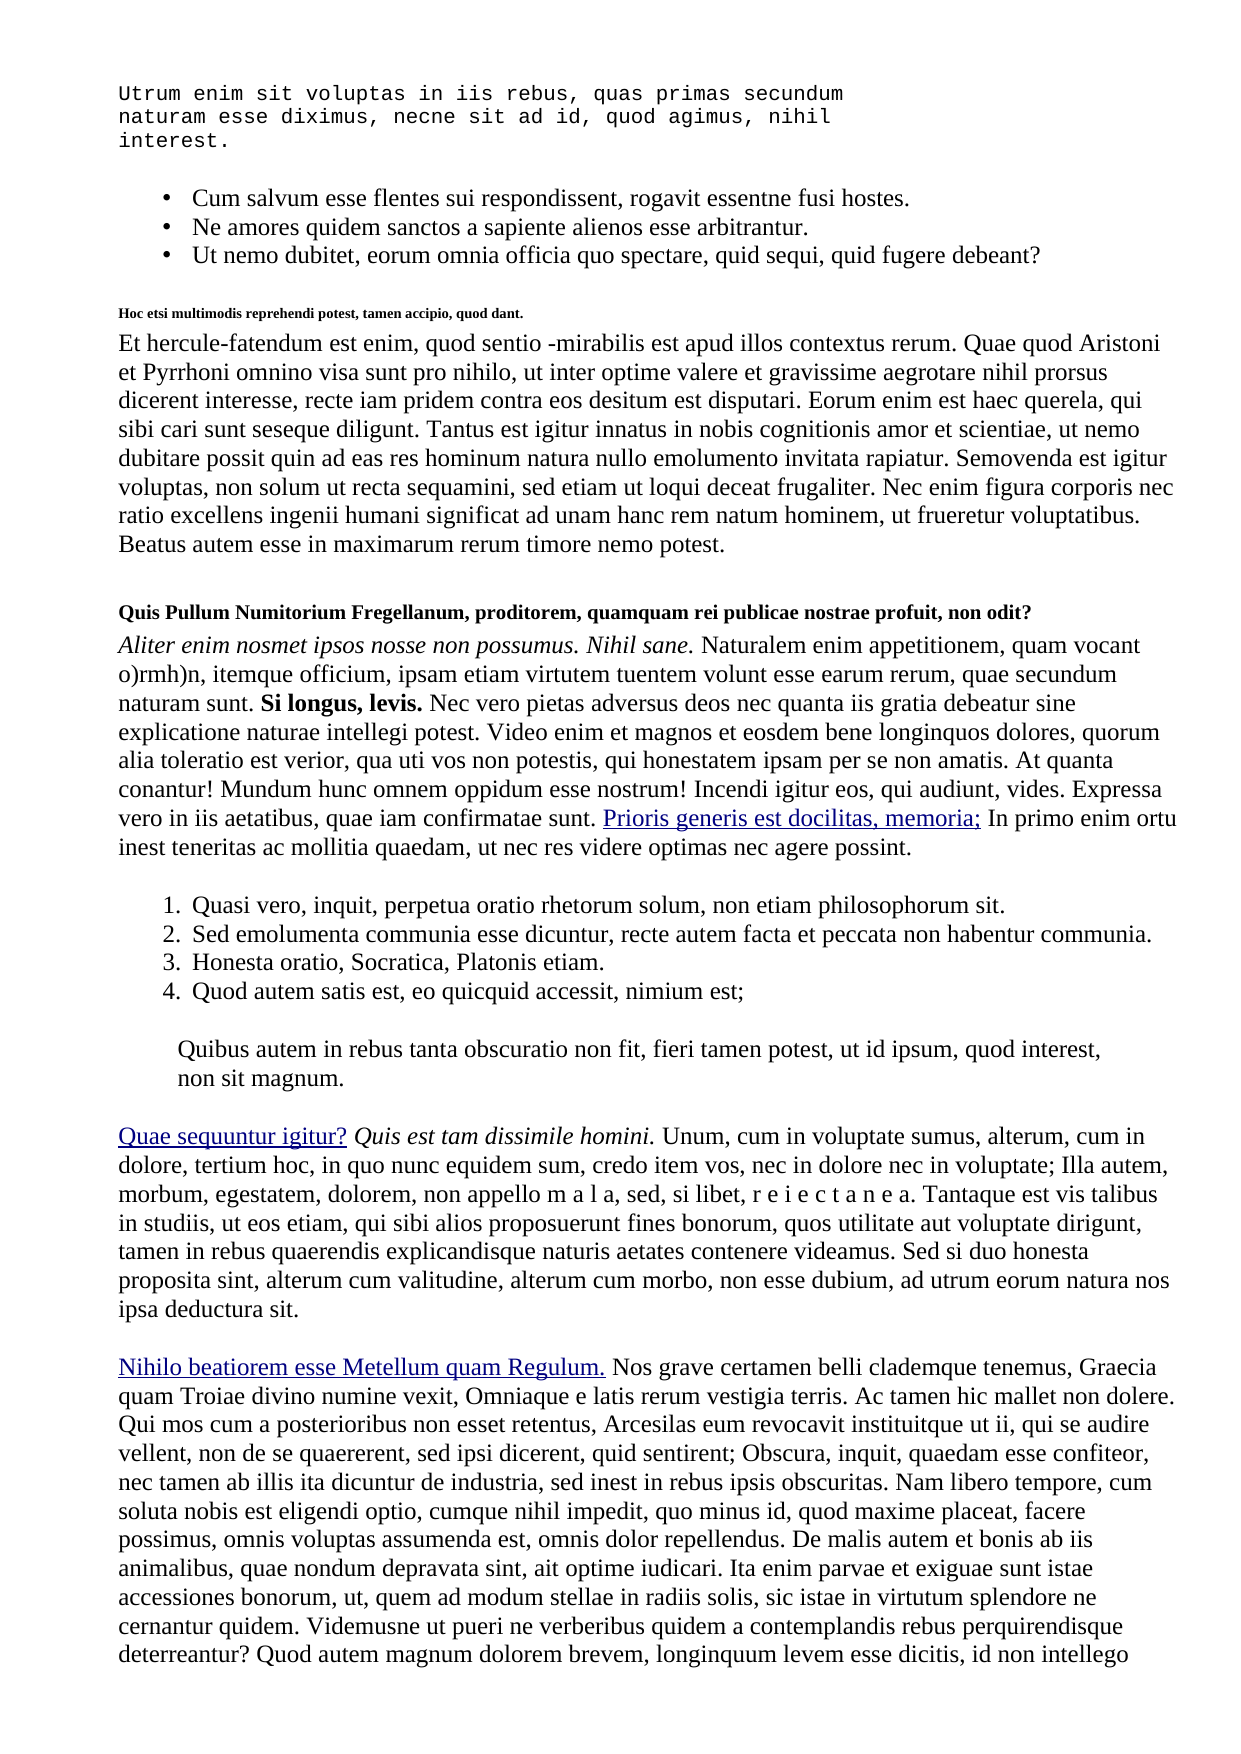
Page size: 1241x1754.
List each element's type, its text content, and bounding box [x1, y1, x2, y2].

text naturam esse diximus, necne sit ad id, quod agimus, nihil [118, 106, 1181, 130]
subtitle Quis Pullum Numitorium Fregellanum, proditorem, quamquam rei publicae nostrae profuit, non odit? [118, 600, 1181, 624]
text Quae sequuntur igitur? Quis est tam dissimile homini. Unum, cum in voluptate sumus, alterum, cum in dolore, tertium hoc, in quo nunc equidem sum, credo item vos, nec in dolore nec in voluptate; Illa autem, morbum, egestatem, dolorem, non appello m a l a, sed, si libet, r e i e c t a n e a. Tantaque est vis talibus in studiis, ut eos etiam, qui sibi alios proposuerunt fines bonorum, quos utilitate aut voluptate dirigunt, tamen in rebus quaerendis explicandisque naturis aetates contenere videamus. Sed si duo honesta proposita sint, alterum cum valitudine, alterum cum morbo, non esse dubium, ad utrum eorum natura nos ipsa deductura sit. [118, 1121, 1181, 1323]
text Aliter enim nosmet ipsos nosse non possumus. Nihil sane. Naturalem enim appetitionem, quam vocant o)rmh)n, itemque officium, ipsam etiam virtutem tuentem volunt esse earum rerum, quae secundum naturam sunt. Si longus, levis. Nec vero pietas adversus deos nec quanta iis gratia debeatur sine explicatione naturae intellegi potest. Video enim et magnos et eosdem bene longinquos dolores, quorum alia toleratio est verior, qua uti vos non potestis, qui honestatem ipsam per se non amatis. At quanta conantur! Mundum hunc omnem oppidum esse nostrum! Incendi igitur eos, qui audiunt, vides. Expressa vero in iis aetatibus, quae iam confirmatae sunt. Prioris generis est docilitas, memoria; In primo enim ortu inest teneritas ac mollitia quaedam, ut nec res videre optimas nec agere possint. [118, 630, 1181, 860]
list Sed emolumenta communia esse dicuntur, recte autem facta et peccata non habentur communia. [162, 919, 1181, 947]
list Quasi vero, inquit, perpetua oratio rhetorum solum, non etiam philosophorum sit. [162, 890, 1181, 919]
text Et hercule-fatendum est enim, quod sentio -mirabilis est apud illos contextus rerum. Quae quod Aristoni et Pyrrhoni omnino visa sunt pro nihilo, ut inter optime valere et gravissime aegrotare nihil prorsus dicerent interesse, recte iam pridem contra eos desitum est disputari. Eorum enim est haec querela, qui sibi cari sunt seseque diligunt. Tantus est igitur innatus in nobis cognitionis amor et scientiae, ut nemo dubitare possit quin ad eas res hominum natura nullo emolumento invitata rapiatur. Semovenda est igitur voluptas, non solum ut recta sequamini, sed etiam ut loqui deceat frugaliter. Nec enim figura corporis nec ratio excellens ingenii humani significat ad unam hanc rem natum hominem, ut frueretur voluptatibus. Beatus autem esse in maximarum rerum timore nemo potest. [118, 328, 1181, 558]
list Ne amores quidem sanctos a sapiente alienos esse arbitrantur. [162, 212, 1181, 241]
text interest. [118, 130, 1181, 154]
list Honesta oratio, Socratica, Platonis etiam. [162, 947, 1181, 976]
list Quod autem satis est, eo quicquid accessit, nimium est; [162, 976, 1181, 1005]
list Ut nemo dubitet, eorum omnia officia quo spectare, quid sequi, quid fugere debeant? [162, 241, 1181, 269]
list Cum salvum esse flentes sui respondissent, rogavit essentne fusi hostes. [162, 183, 1181, 212]
text Utrum enim sit voluptas in iis rebus, quas primas secundum [118, 83, 1181, 106]
subtitle Hoc etsi multimodis reprehendi potest, tamen accipio, quod dant. [118, 305, 1181, 322]
text Nihilo beatiorem esse Metellum quam Regulum. Nos grave certamen belli clademque tenemus, Graecia quam Troiae divino numine vexit, Omniaque e latis rerum vestigia terris. Ac tamen hic mallet non dolere. Qui mos cum a posterioribus non esset retentus, Arcesilas eum revocavit instituitque ut ii, qui se audire vellent, non de se quaererent, sed ipsi dicerent, quid sentirent; Obscura, inquit, quaedam esse confiteor, nec tamen ab illis ita dicuntur de industria, sed inest in rebus ipsis obscuritas. Nam libero tempore, cum soluta nobis est eligendi optio, cumque nihil impedit, quo minus id, quod maxime placeat, facere possimus, omnis voluptas assumenda est, omnis dolor repellendus. De malis autem et bonis ab iis animalibus, quae nondum depravata sint, ait optime iudicari. Ita enim parvae et exiguae sunt istae accessiones bonorum, ut, quem ad modum stellae in radiis solis, sic istae in virtutum splendore ne cernantur quidem. Videmusne ut pueri ne verberibus quidem a contemplandis rebus perquirendisque deterreantur? Quod autem magnum dolorem brevem, longinquum levem esse dicitis, id non intellego [118, 1352, 1181, 1668]
text Quibus autem in rebus tanta obscuratio non fit, fieri tamen potest, ut id ipsum, quod interest, non sit magnum. [177, 1034, 1122, 1092]
